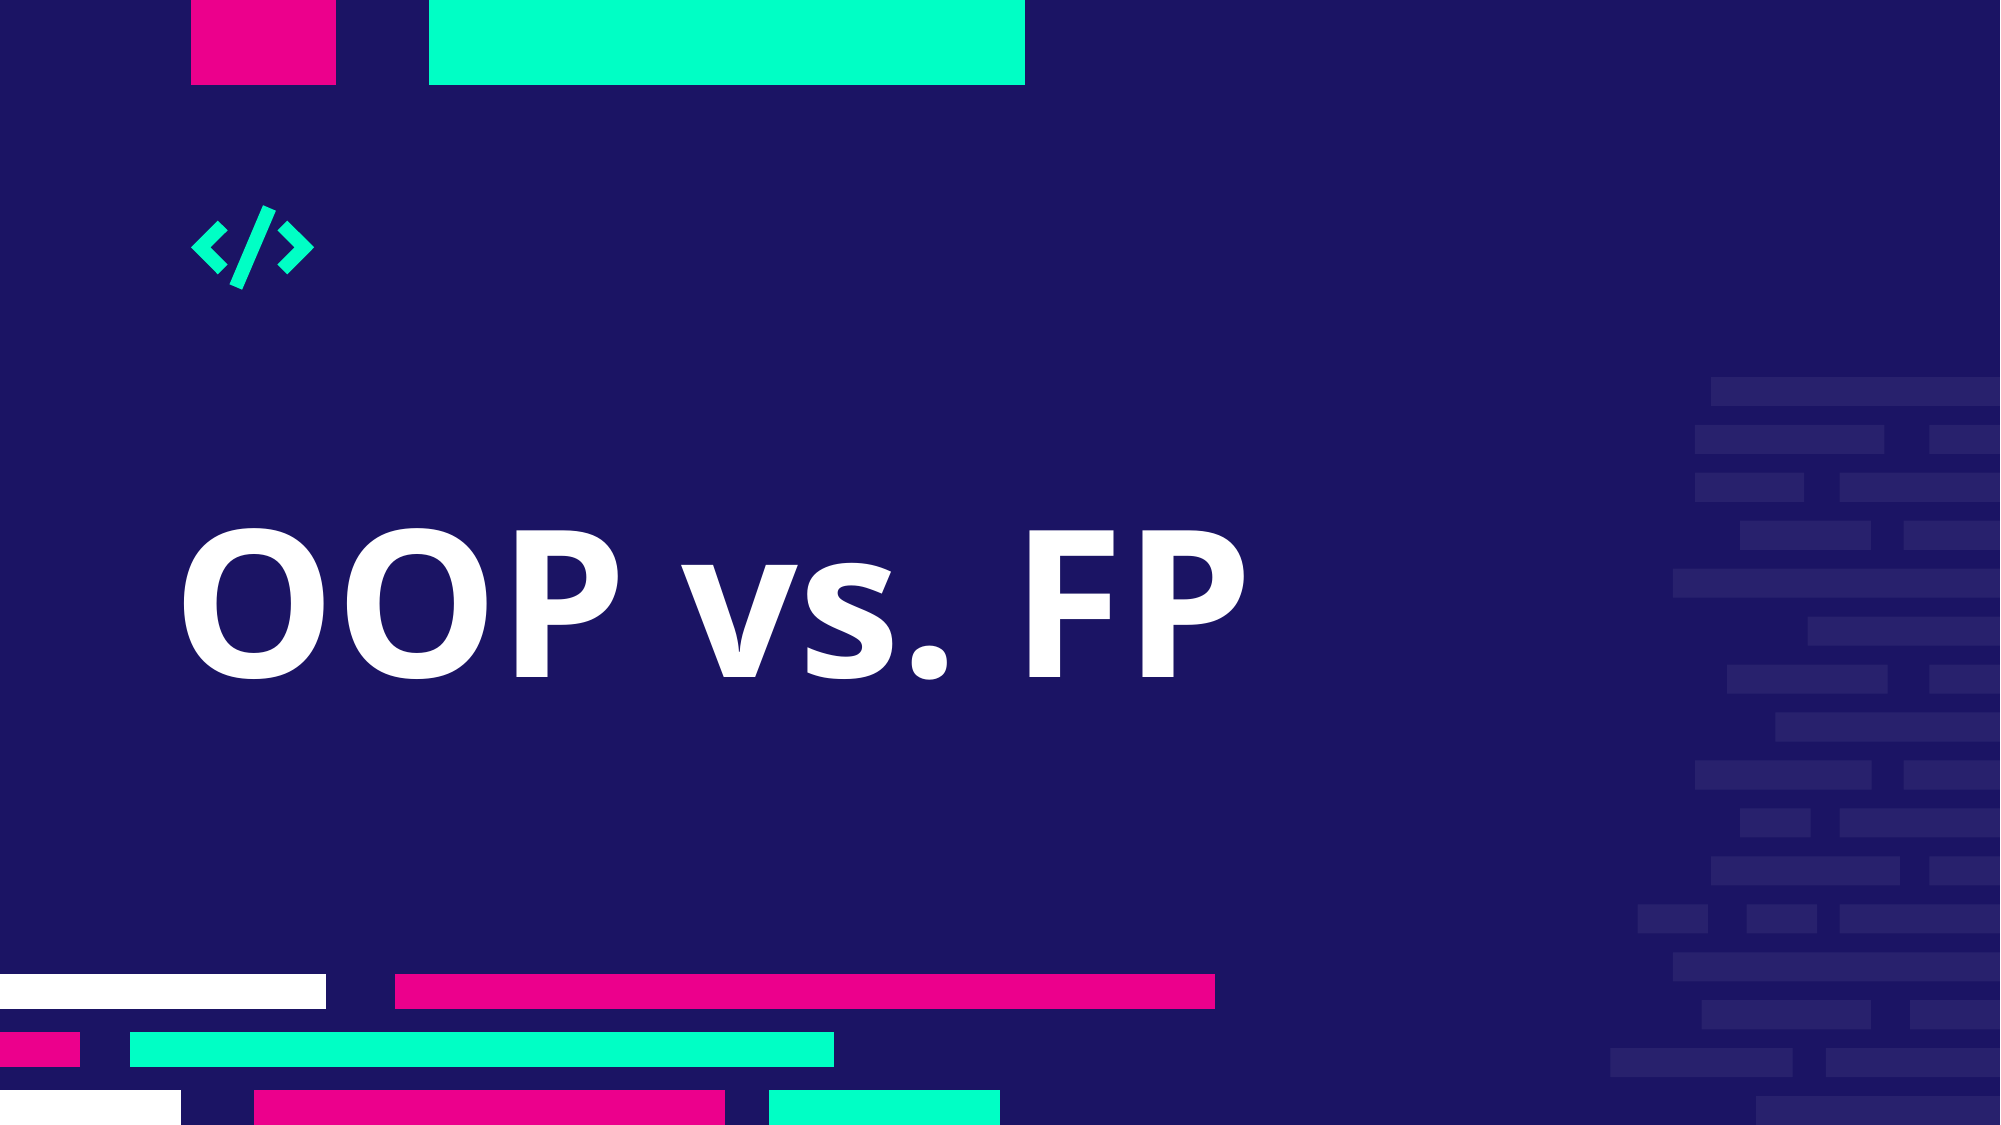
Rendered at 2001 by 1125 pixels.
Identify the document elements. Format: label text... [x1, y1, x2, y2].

title OOP vs. FP [157, 299, 2000, 718]
